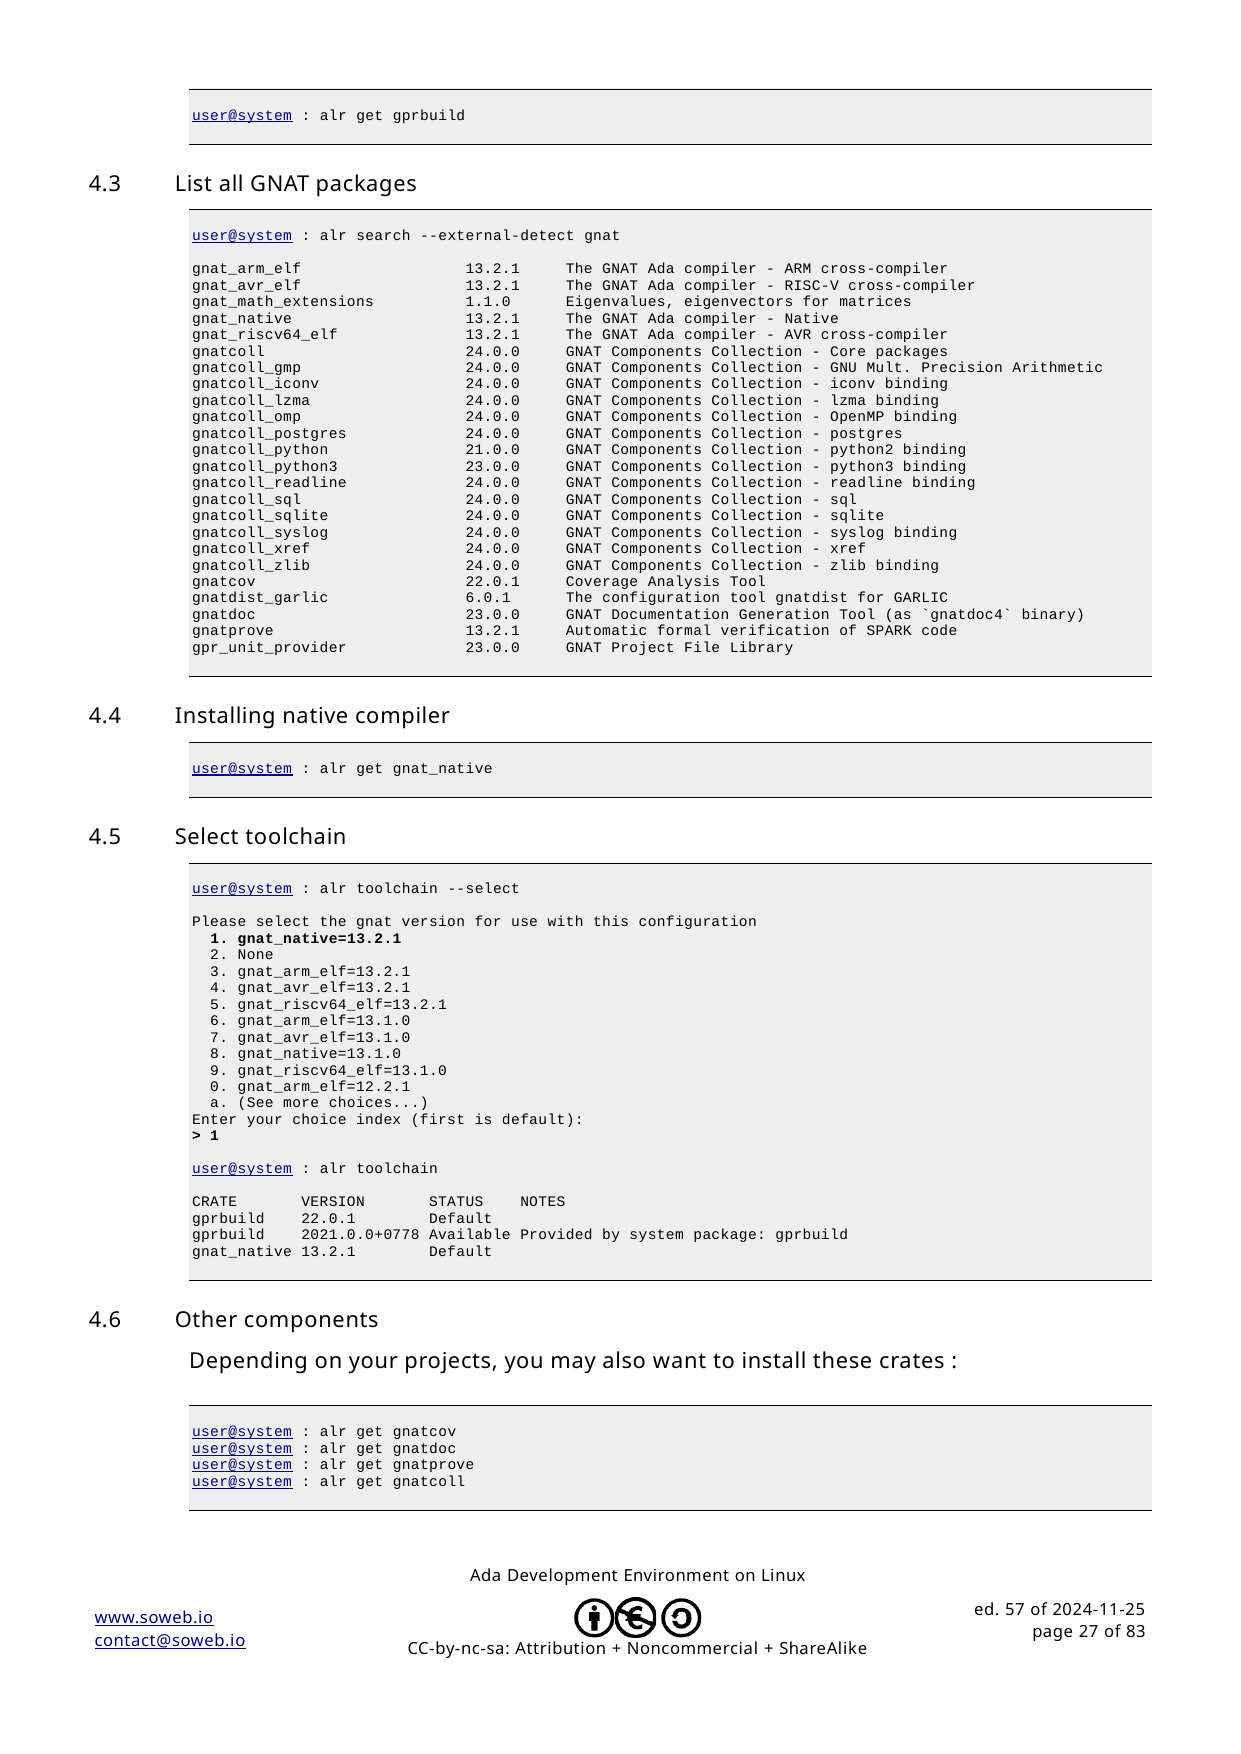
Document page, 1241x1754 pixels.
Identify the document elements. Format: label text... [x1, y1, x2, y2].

list gnatcoll_syslog 24.0.0 GNAT Components Collection - syslog binding [189, 522, 1152, 538]
list gnat_native 13.2.1 Default [189, 1241, 1152, 1280]
list 3. gnat_arm_elf=13.2.1 [189, 961, 1152, 978]
list gnat_native 13.2.1 The GNAT Ada compiler - Native [189, 308, 1152, 324]
list 7. gnat_avr_elf=13.1.0 [189, 1027, 1152, 1043]
subtitle Select toolchain [88, 821, 1152, 851]
list user@system : alr get gnatcov user@system : alr get gnatdoc user@system : alr get gnatprove user@system : alr get gnatcoll [189, 1406, 1152, 1510]
list gnatcoll_iconv 24.0.0 GNAT Components Collection - iconv binding [189, 374, 1152, 390]
list gprbuild 22.0.1 Default [189, 1208, 1152, 1224]
list 2. None [189, 945, 1152, 961]
list gnatcoll_postgres 24.0.0 GNAT Components Collection - postgres [189, 423, 1152, 440]
picture [660, 1597, 702, 1638]
list gnatprove 13.2.1 Automatic formal verification of SPARK code [189, 621, 1152, 637]
list gnatcoll_sql 24.0.0 GNAT Components Collection - sql [189, 489, 1152, 506]
list gprbuild 2021.0.0+0778 Available Provided by system package: gprbuild [189, 1224, 1152, 1241]
list gpr_unit_provider 23.0.0 GNAT Project File Library [189, 637, 1152, 676]
list gnatdoc 23.0.0 GNAT Documentation Generation Tool (as `gnatdoc4` binary) [189, 604, 1152, 621]
list gnatcoll_python3 23.0.0 GNAT Components Collection - python3 binding [189, 456, 1152, 473]
subtitle Other components [88, 1304, 1152, 1334]
list gnatcoll_zlib 24.0.0 GNAT Components Collection - zlib binding [189, 555, 1152, 571]
list user@system : alr get gprbuild [189, 90, 1152, 144]
list user@system : alr toolchain --select Please select the gnat version for use with this configuration [189, 864, 1152, 928]
list gnat_riscv64_elf 13.2.1 The GNAT Ada compiler - AVR cross-compiler [189, 324, 1152, 341]
list Enter your choice index (first is default): [189, 1109, 1152, 1126]
list gnatcov 22.0.1 Coverage Analysis Tool [189, 571, 1152, 588]
picture [573, 1597, 657, 1638]
list 4. gnat_avr_elf=13.2.1 [189, 978, 1152, 994]
list gnatcoll_lzma 24.0.0 GNAT Components Collection - lzma binding [189, 390, 1152, 407]
list user@system : alr search --external-detect gnat gnat_arm_elf 13.2.1 The GNAT Ada compiler - ARM cross-compiler [189, 210, 1152, 275]
list gnatcoll_readline 24.0.0 GNAT Components Collection - readline binding [189, 473, 1152, 489]
list 8. gnat_native=13.1.0 [189, 1043, 1152, 1060]
list user@system : alr get gnat_native [189, 743, 1152, 797]
list 6. gnat_arm_elf=13.1.0 [189, 1011, 1152, 1027]
text Depending on your projects, you may also want to install these crates : [189, 1345, 1152, 1375]
list > 1 user@system : alr toolchain CRATE VERSION STATUS NOTES [189, 1126, 1152, 1208]
list gnatcoll_gmp 24.0.0 GNAT Components Collection - GNU Mult. Precision Arithmetic [189, 357, 1152, 374]
subtitle List all GNAT packages [88, 168, 1152, 198]
list gnat_math_extensions 1.1.0 Eigenvalues, eigenvectors for matrices [189, 292, 1152, 308]
list gnat_avr_elf 13.2.1 The GNAT Ada compiler - RISC-V cross-compiler [189, 275, 1152, 292]
list gnatcoll_sqlite 24.0.0 GNAT Components Collection - sqlite [189, 506, 1152, 522]
list gnatcoll_omp 24.0.0 GNAT Components Collection - OpenMP binding [189, 407, 1152, 423]
list 1. gnat_native=13.2.1 [189, 928, 1152, 945]
subtitle Installing native compiler [88, 700, 1152, 730]
list gnatcoll_xref 24.0.0 GNAT Components Collection - xref [189, 538, 1152, 555]
list 0. gnat_arm_elf=12.2.1 [189, 1076, 1152, 1093]
list a. (See more choices...) [189, 1093, 1152, 1109]
list gnatcoll 24.0.0 GNAT Components Collection - Core packages [189, 341, 1152, 357]
list gnatdist_garlic 6.0.1 The configuration tool gnatdist for GARLIC [189, 588, 1152, 604]
list 9. gnat_riscv64_elf=13.1.0 [189, 1060, 1152, 1076]
list gnatcoll_python 21.0.0 GNAT Components Collection - python2 binding [189, 440, 1152, 456]
list 5. gnat_riscv64_elf=13.2.1 [189, 994, 1152, 1011]
